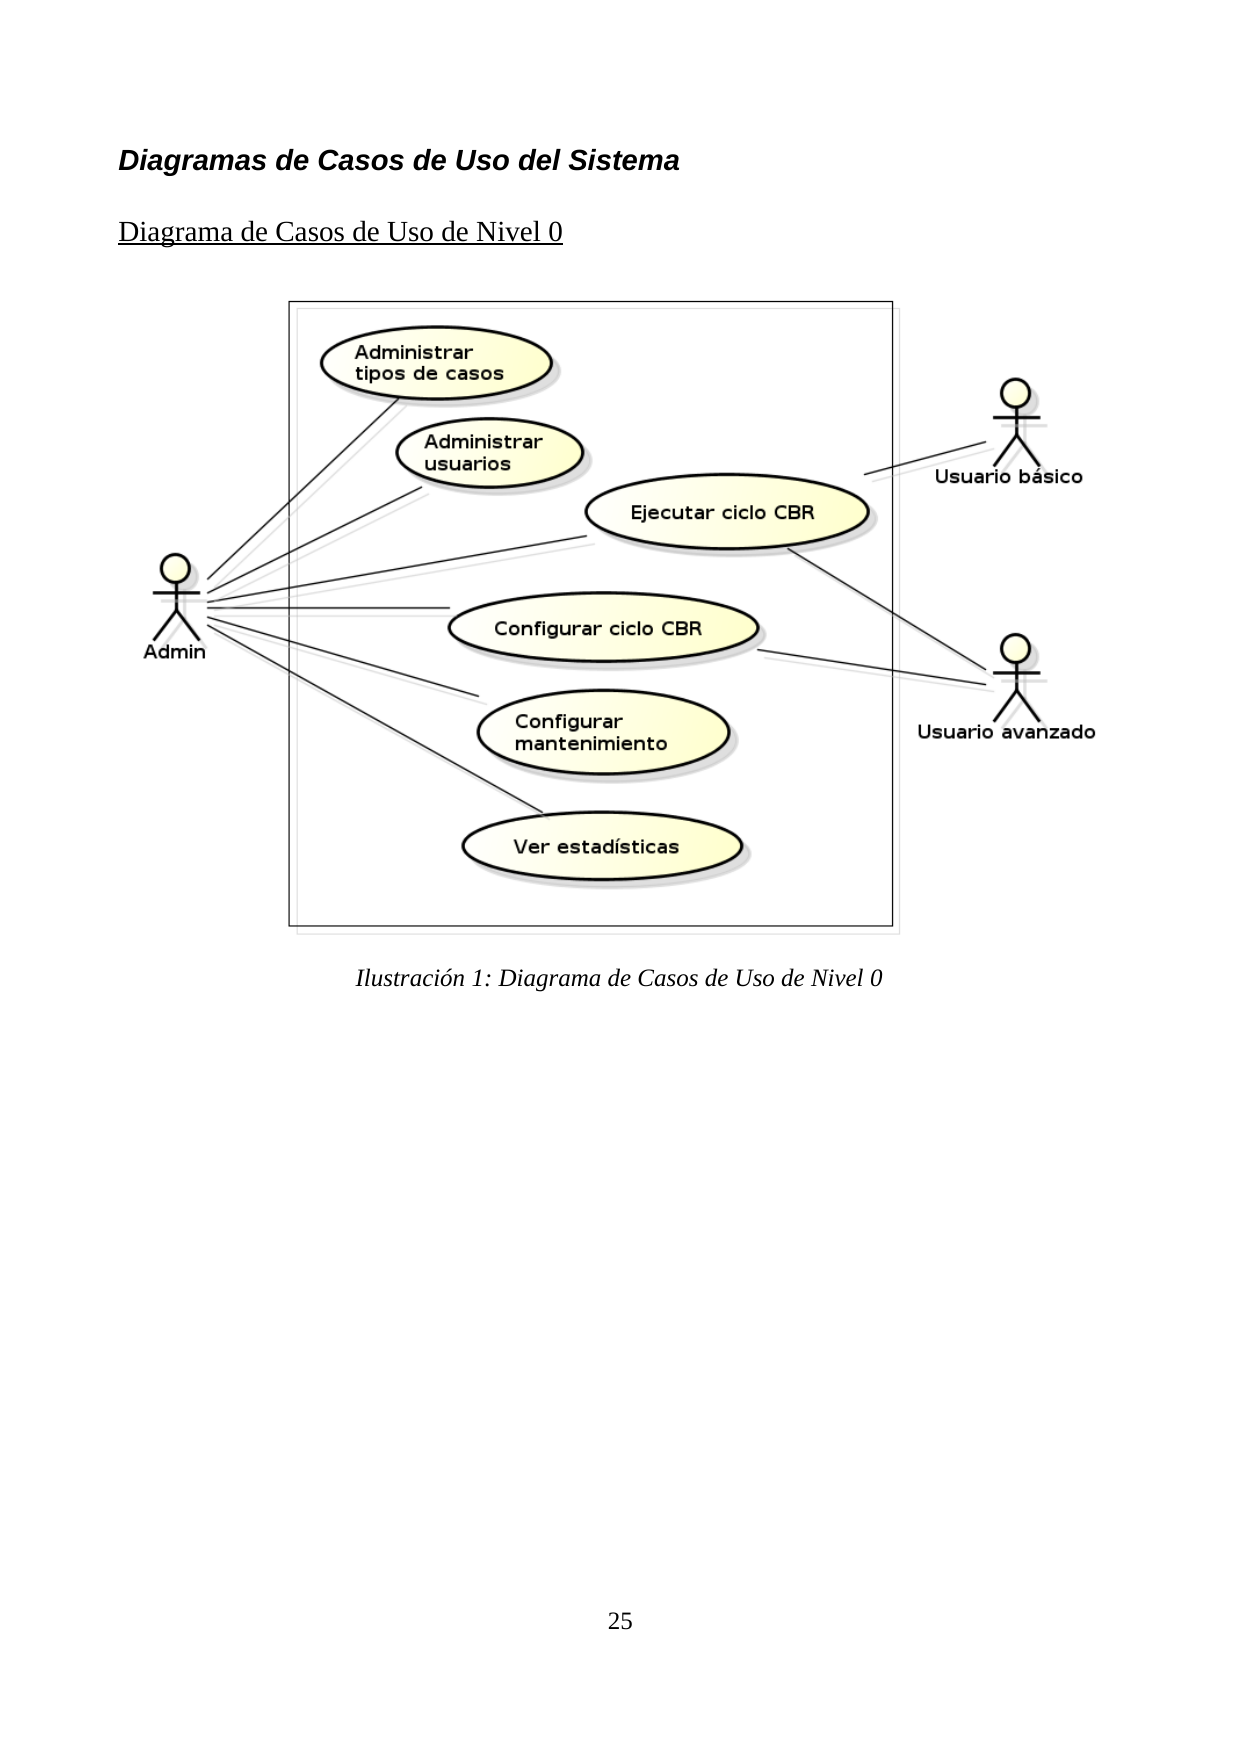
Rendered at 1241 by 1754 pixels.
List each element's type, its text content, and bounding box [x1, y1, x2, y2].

text Ilustración 1: Diagrama de Casos de Uso de Nivel 0 [118, 951, 1122, 991]
subtitle Diagramas de Casos de Uso del Sistema [118, 143, 1122, 177]
subtitle Diagrama de Casos de Uso de Nivel 0 [118, 214, 1122, 248]
picture [118, 272, 1123, 951]
